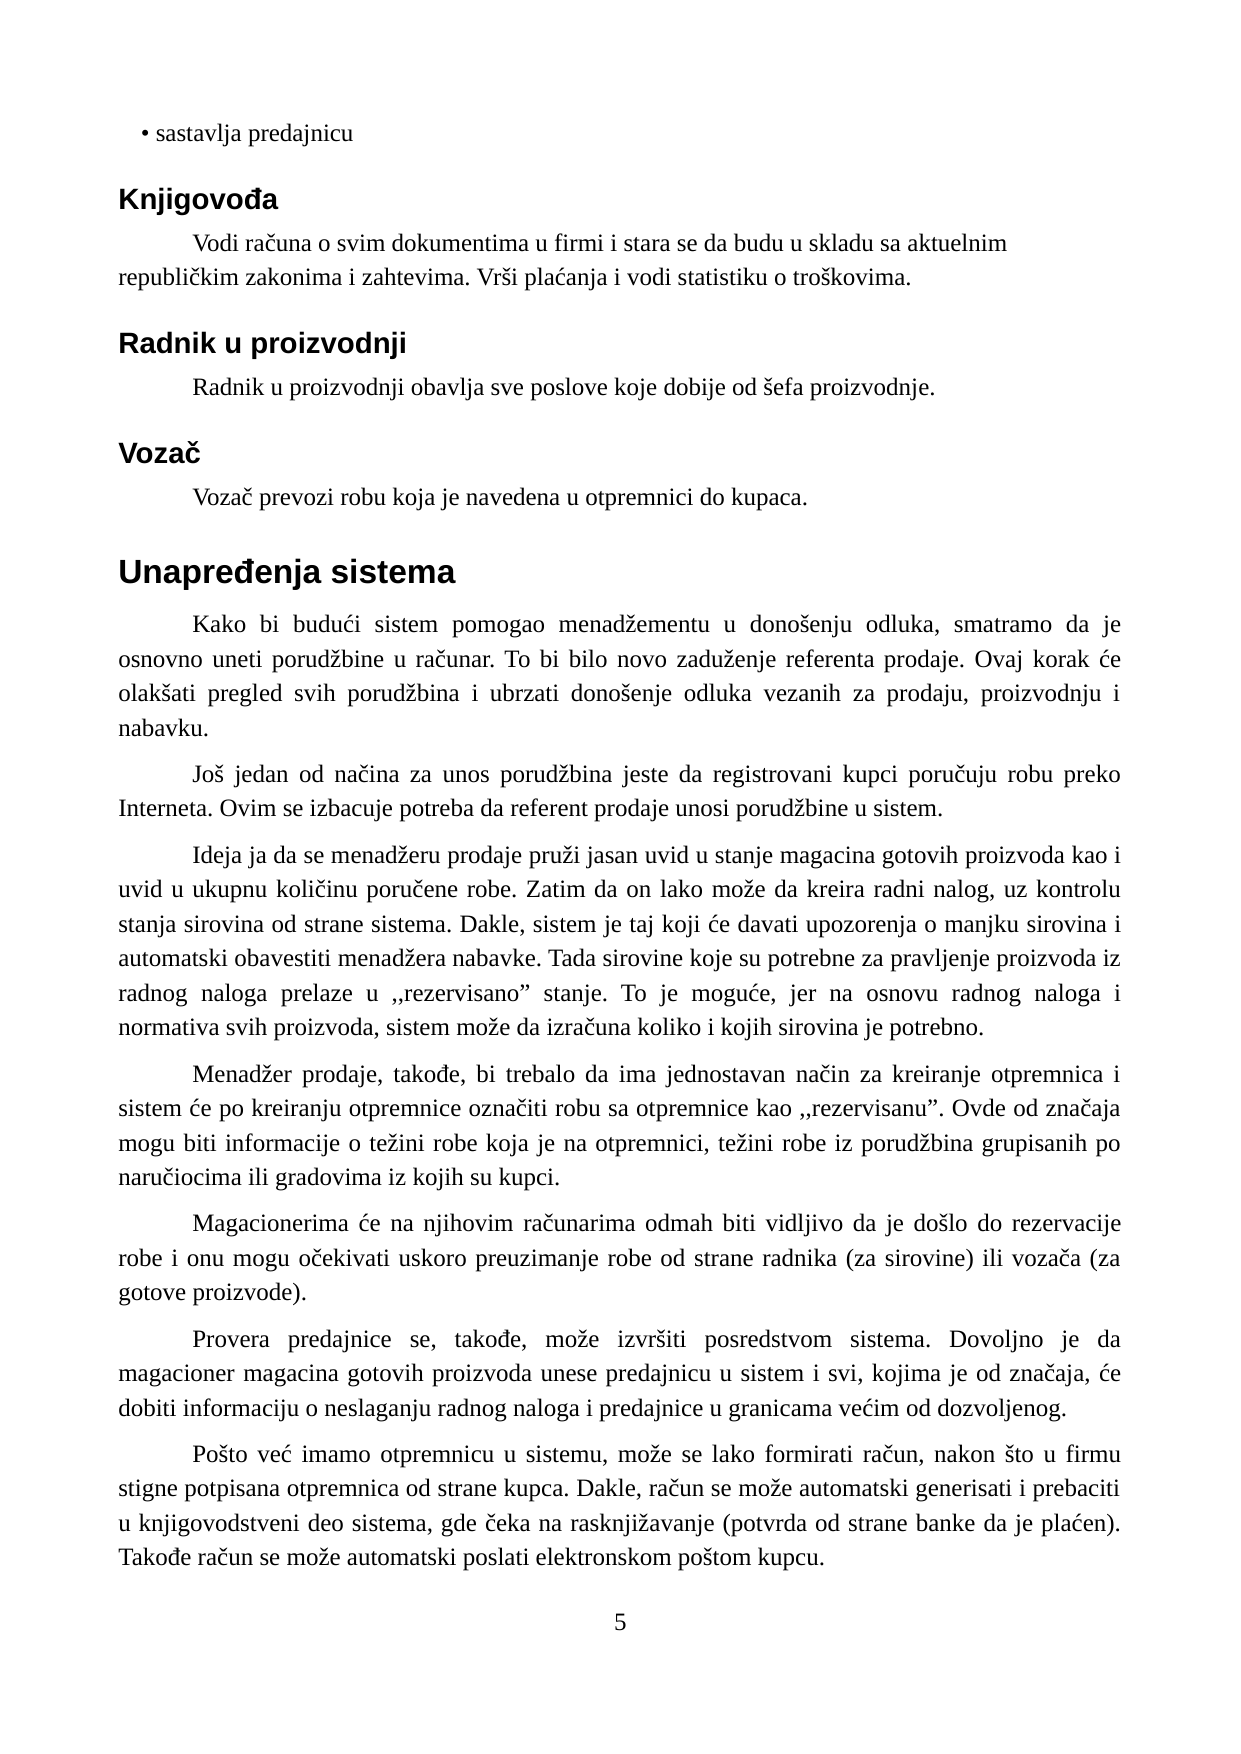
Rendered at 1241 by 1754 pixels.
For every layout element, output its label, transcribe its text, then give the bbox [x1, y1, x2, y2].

list sastavlja predajnicu [141, 118, 1122, 147]
text Magacionerima će na njihovim računarima odmah biti vidljivo da je došlo do rezervacije robe i onu mogu očekivati uskoro preuzimanje robe od strane radnika (za sirovine) ili vozača (za gotove proizvode). [118, 1208, 1122, 1306]
text Još jedan od načina za unos porudžbina jeste da registrovani kupci poručuju robu preko Interneta. Ovim se izbacuje potreba da referent prodaje unosi porudžbine u sistem. [118, 759, 1122, 822]
subtitle Radnik u proizvodnji [118, 326, 1122, 360]
subtitle Vozač [118, 436, 1122, 470]
text Vodi računa o svim dokumentima u firmi i stara se da budu u skladu sa aktuelnim republičkim zakonima i zahtevima. Vrši plaćanja i vodi statistiku o troškovima. [118, 228, 1122, 291]
text Menadžer prodaje, takođe, bi trebalo da ima jednostavan način za kreiranje otpremnica i sistem će po kreiranju otpremnice označiti robu sa otpremnice kao ,,rezervisanu”. Ovde od značaja mogu biti informacije o težini robe koja je na otpremnici, težini robe iz porudžbina grupisanih po naručiocima ili gradovima iz kojih su kupci. [118, 1059, 1122, 1191]
text Ideja ja da se menadžeru prodaje pruži jasan uvid u stanje magacina gotovih proizvoda kao i uvid u ukupnu količinu poručene robe. Zatim da on lako može da kreira radni nalog, uz kontrolu stanja sirovina od strane sistema. Dakle, sistem je taj koji će davati upozorenja o manjku sirovina i automatski obavestiti menadžera nabavke. Tada sirovine koje su potrebne za pravljenje proizvoda iz radnog naloga prelaze u ,,rezervisano” stanje. To je moguće, jer na osnovu radnog naloga i normativa svih proizvoda, sistem može da izračuna koliko i kojih sirovina je potrebno. [118, 840, 1122, 1041]
text Provera predajnice se, takođe, može izvršiti posredstvom sistema. Dovoljno je da magacioner magacina gotovih proizvoda unese predajnicu u sistem i svi, kojima je od značaja, će dobiti informaciju o neslaganju radnog naloga i predajnice u granicama većim od dozvoljenog. [118, 1324, 1122, 1421]
text Vozač prevozi robu koja je navedena u otpremnici do kupaca. [118, 482, 1122, 511]
subtitle Unapređenja sistema [118, 552, 1122, 591]
text Kako bi budući sistem pomogao menadžementu u donošenju odluka, smatramo da je osnovno uneti porudžbine u računar. To bi bilo novo zaduženje referenta prodaje. Ovaj korak će olakšati pregled svih porudžbina i ubrzati donošenje odluka vezanih za prodaju, proizvodnju i nabavku. [118, 609, 1122, 741]
text Pošto već imamo otpremnicu u sistemu, može se lako formirati račun, nakon što u firmu stigne potpisana otpremnica od strane kupca. Dakle, račun se može automatski generisati i prebaciti u knjigovodstveni deo sistema, gde čeka na rasknjižavanje (potvrda od strane banke da je plaćen). Takođe račun se može automatski poslati elektronskom poštom kupcu. [118, 1439, 1122, 1571]
subtitle Knjigovođa [118, 182, 1122, 216]
text Radnik u proizvodnji obavlja sve poslove koje dobije od šefa proizvodnje. [118, 372, 1122, 401]
